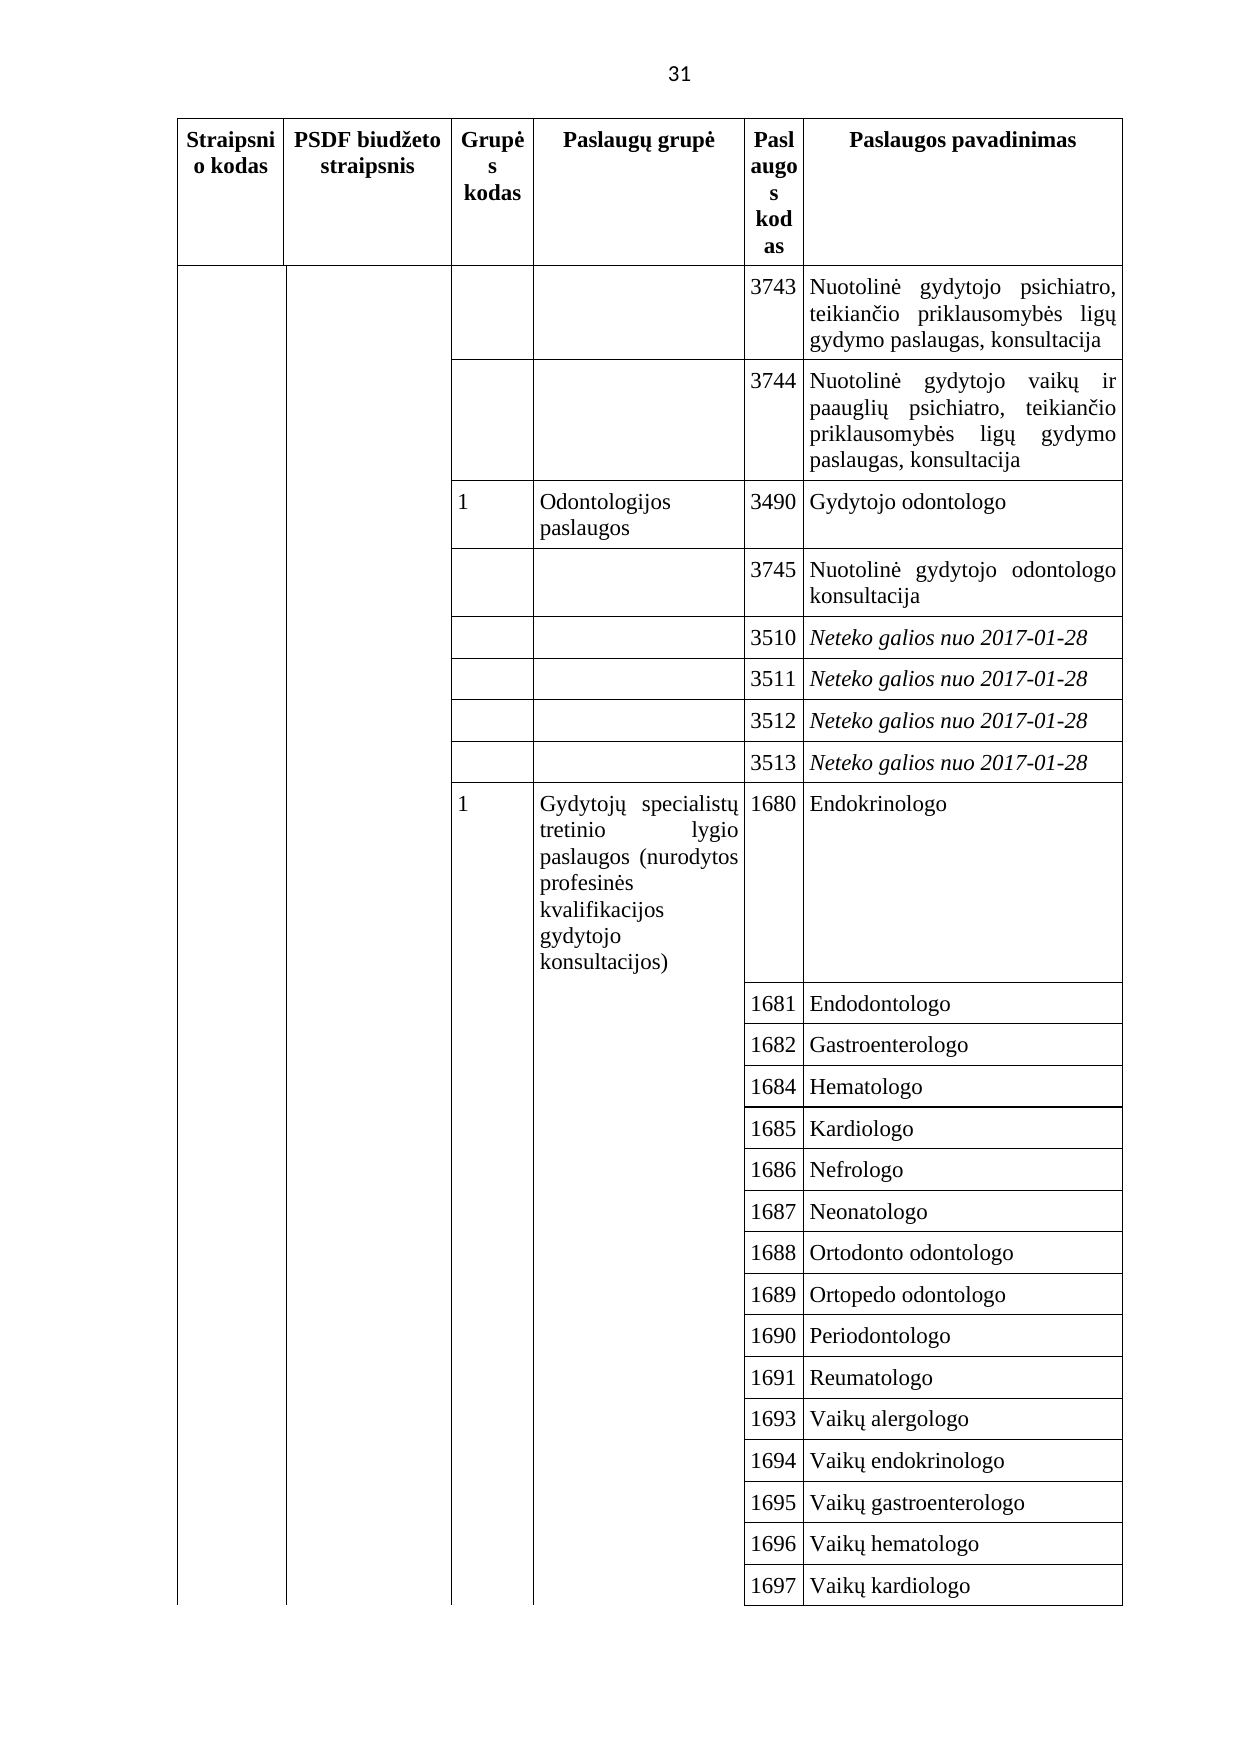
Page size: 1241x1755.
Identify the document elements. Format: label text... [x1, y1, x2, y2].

table_cell [534, 1314, 744, 1356]
table_cell Vaikų alergologo [804, 1399, 1122, 1439]
table_cell [534, 617, 744, 657]
table_cell [287, 1148, 451, 1189]
table_cell 3512 [745, 700, 803, 741]
table_cell [452, 1106, 533, 1148]
table_cell [534, 982, 744, 1023]
table_header Paslaugos kodas [745, 119, 803, 265]
table_cell Ortopedo odontologo [804, 1274, 1122, 1314]
table_cell 1 [452, 481, 533, 548]
table_cell Kardiologo [804, 1108, 1122, 1148]
table_cell [287, 359, 451, 480]
table_cell [178, 741, 286, 782]
table_cell 1690 [745, 1315, 803, 1356]
table_cell [178, 1439, 286, 1481]
table_cell [178, 982, 286, 1023]
table_cell [452, 360, 533, 480]
table_cell [534, 1106, 744, 1148]
table_cell Neteko galios nuo 2017-01-28 [804, 659, 1122, 699]
table_cell [287, 266, 451, 359]
table_cell [287, 1481, 451, 1522]
table_cell [452, 1314, 533, 1356]
table_cell 3511 [745, 659, 803, 699]
table_cell [178, 1023, 286, 1065]
table_cell [287, 1522, 451, 1564]
table_cell [287, 1564, 451, 1605]
table_cell [287, 1398, 451, 1439]
table_cell [178, 1522, 286, 1564]
table_header PSDF biudžeto straipsnis [284, 119, 451, 265]
table_cell [452, 742, 533, 782]
table_cell [287, 1356, 451, 1397]
table_cell [287, 1273, 451, 1314]
table_cell [178, 1356, 286, 1397]
table_cell [178, 1273, 286, 1314]
table_cell Endodontologo [804, 983, 1122, 1023]
table_cell 1684 [745, 1066, 803, 1106]
table_cell [534, 742, 744, 782]
table_cell [534, 549, 744, 616]
table_cell 1680 [745, 783, 803, 982]
table_cell [178, 480, 286, 548]
table_cell [287, 1439, 451, 1481]
table_cell [287, 548, 451, 616]
table_cell Periodontologo [804, 1315, 1122, 1356]
table_cell [178, 658, 286, 699]
table_cell [452, 1481, 533, 1522]
table_cell 1696 [745, 1523, 803, 1564]
table_cell Hematologo [804, 1066, 1122, 1106]
table_cell Nuotolinė gydytojo psichiatro, teikiančio priklausomybės ligų gydymo paslaugas, konsultacija [804, 266, 1122, 359]
table_cell [178, 699, 286, 741]
table_cell [178, 1231, 286, 1273]
table_cell 1 [452, 783, 533, 982]
table_cell [178, 1398, 286, 1439]
table_cell Gastroenterologo [804, 1024, 1122, 1065]
table_cell 1693 [745, 1399, 803, 1439]
table_cell Odontologijos paslaugos [534, 481, 744, 548]
table_cell [178, 1314, 286, 1356]
table_header Paslaugų grupė [534, 119, 744, 265]
table_cell [287, 1231, 451, 1273]
table_cell [178, 548, 286, 616]
table_cell [178, 1481, 286, 1522]
table_cell [452, 1231, 533, 1273]
table_cell 1691 [745, 1357, 803, 1397]
table_cell [534, 1564, 744, 1605]
table_cell [534, 1439, 744, 1481]
table_cell Nefrologo [804, 1149, 1122, 1189]
table_cell [534, 1481, 744, 1522]
table_cell 1681 [745, 983, 803, 1023]
table_cell [178, 359, 286, 480]
table_cell [452, 1522, 533, 1564]
table_cell [534, 1273, 744, 1314]
table_cell 1682 [745, 1024, 803, 1065]
table_cell [452, 659, 533, 699]
table_cell [178, 1106, 286, 1148]
table_cell Neteko galios nuo 2017-01-28 [804, 700, 1122, 741]
table_cell 3510 [745, 617, 803, 657]
table_cell 3513 [745, 742, 803, 782]
table_cell 3744 [745, 360, 803, 480]
table_cell [287, 1065, 451, 1106]
table_cell [452, 700, 533, 741]
table_cell Gydytojų specialistų tretinio lygio paslaugos (nurodytos profesinės kvalifikacijos gydytojo konsultacijos) [534, 783, 744, 982]
table_cell [287, 699, 451, 741]
table_cell [534, 700, 744, 741]
table_cell Neteko galios nuo 2017-01-28 [804, 742, 1122, 782]
table_cell 3743 [745, 266, 803, 359]
table_cell [287, 1314, 451, 1356]
table_cell [534, 659, 744, 699]
table_cell [178, 1564, 286, 1605]
table_cell 1689 [745, 1274, 803, 1314]
table_cell Neteko galios nuo 2017-01-28 [804, 617, 1122, 657]
table_cell Nuotolinė gydytojo odontologo konsultacija [804, 549, 1122, 616]
table_cell Neonatologo [804, 1191, 1122, 1231]
table_cell [287, 1106, 451, 1148]
table_cell [452, 549, 533, 616]
table_header Straipsnio kodas [178, 119, 283, 265]
table_cell [452, 617, 533, 657]
table_cell [452, 266, 533, 359]
table_cell 1695 [745, 1482, 803, 1522]
table_cell [534, 1231, 744, 1273]
table_cell [452, 982, 533, 1023]
table_cell [287, 982, 451, 1023]
table_cell [534, 360, 744, 480]
table_cell [452, 1023, 533, 1065]
table_cell Vaikų hematologo [804, 1523, 1122, 1564]
table_cell [534, 1065, 744, 1106]
table_cell 3745 [745, 549, 803, 616]
table_cell [452, 1148, 533, 1189]
table_cell [287, 741, 451, 782]
table_cell 1687 [745, 1191, 803, 1231]
table_cell [287, 658, 451, 699]
table_cell [178, 266, 286, 359]
table_cell [452, 1065, 533, 1106]
table_cell [178, 1148, 286, 1189]
table_cell 1688 [745, 1232, 803, 1273]
table_cell [534, 1190, 744, 1231]
table_cell [534, 1148, 744, 1189]
table_cell Ortodonto odontologo [804, 1232, 1122, 1273]
table_cell Vaikų kardiologo [804, 1565, 1122, 1605]
table_cell [178, 616, 286, 657]
table_cell [178, 782, 286, 982]
table_cell [452, 1398, 533, 1439]
table_cell [534, 266, 744, 359]
table_cell [287, 1190, 451, 1231]
table_cell Vaikų endokrinologo [804, 1440, 1122, 1481]
table_cell [287, 616, 451, 657]
table_cell 3490 [745, 481, 803, 548]
table_cell 1686 [745, 1149, 803, 1189]
table_cell [287, 1023, 451, 1065]
table_cell [534, 1522, 744, 1564]
table_cell Endokrinologo [804, 783, 1122, 982]
table_cell Nuotolinė gydytojo vaikų ir paauglių psichiatro, teikiančio priklausomybės ligų gydymo paslaugas, konsultacija [804, 360, 1122, 480]
table_cell 1694 [745, 1440, 803, 1481]
table_cell [534, 1356, 744, 1397]
table_cell 1685 [745, 1108, 803, 1148]
table_cell [178, 1190, 286, 1231]
table_cell [452, 1190, 533, 1231]
table_cell Reumatologo [804, 1357, 1122, 1397]
table_cell [452, 1273, 533, 1314]
table_header Grupės kodas [452, 119, 533, 265]
table_cell [534, 1023, 744, 1065]
table_cell [452, 1564, 533, 1605]
table_cell Vaikų gastroenterologo [804, 1482, 1122, 1522]
table_cell [287, 480, 451, 548]
table_cell [452, 1356, 533, 1397]
table_cell [534, 1398, 744, 1439]
table_header Paslaugos pavadinimas [804, 119, 1122, 265]
table_cell 1697 [745, 1565, 803, 1605]
table_cell Gydytojo odontologo [804, 481, 1122, 548]
table_cell [452, 1439, 533, 1481]
table_cell [178, 1065, 286, 1106]
table_cell [287, 782, 451, 982]
